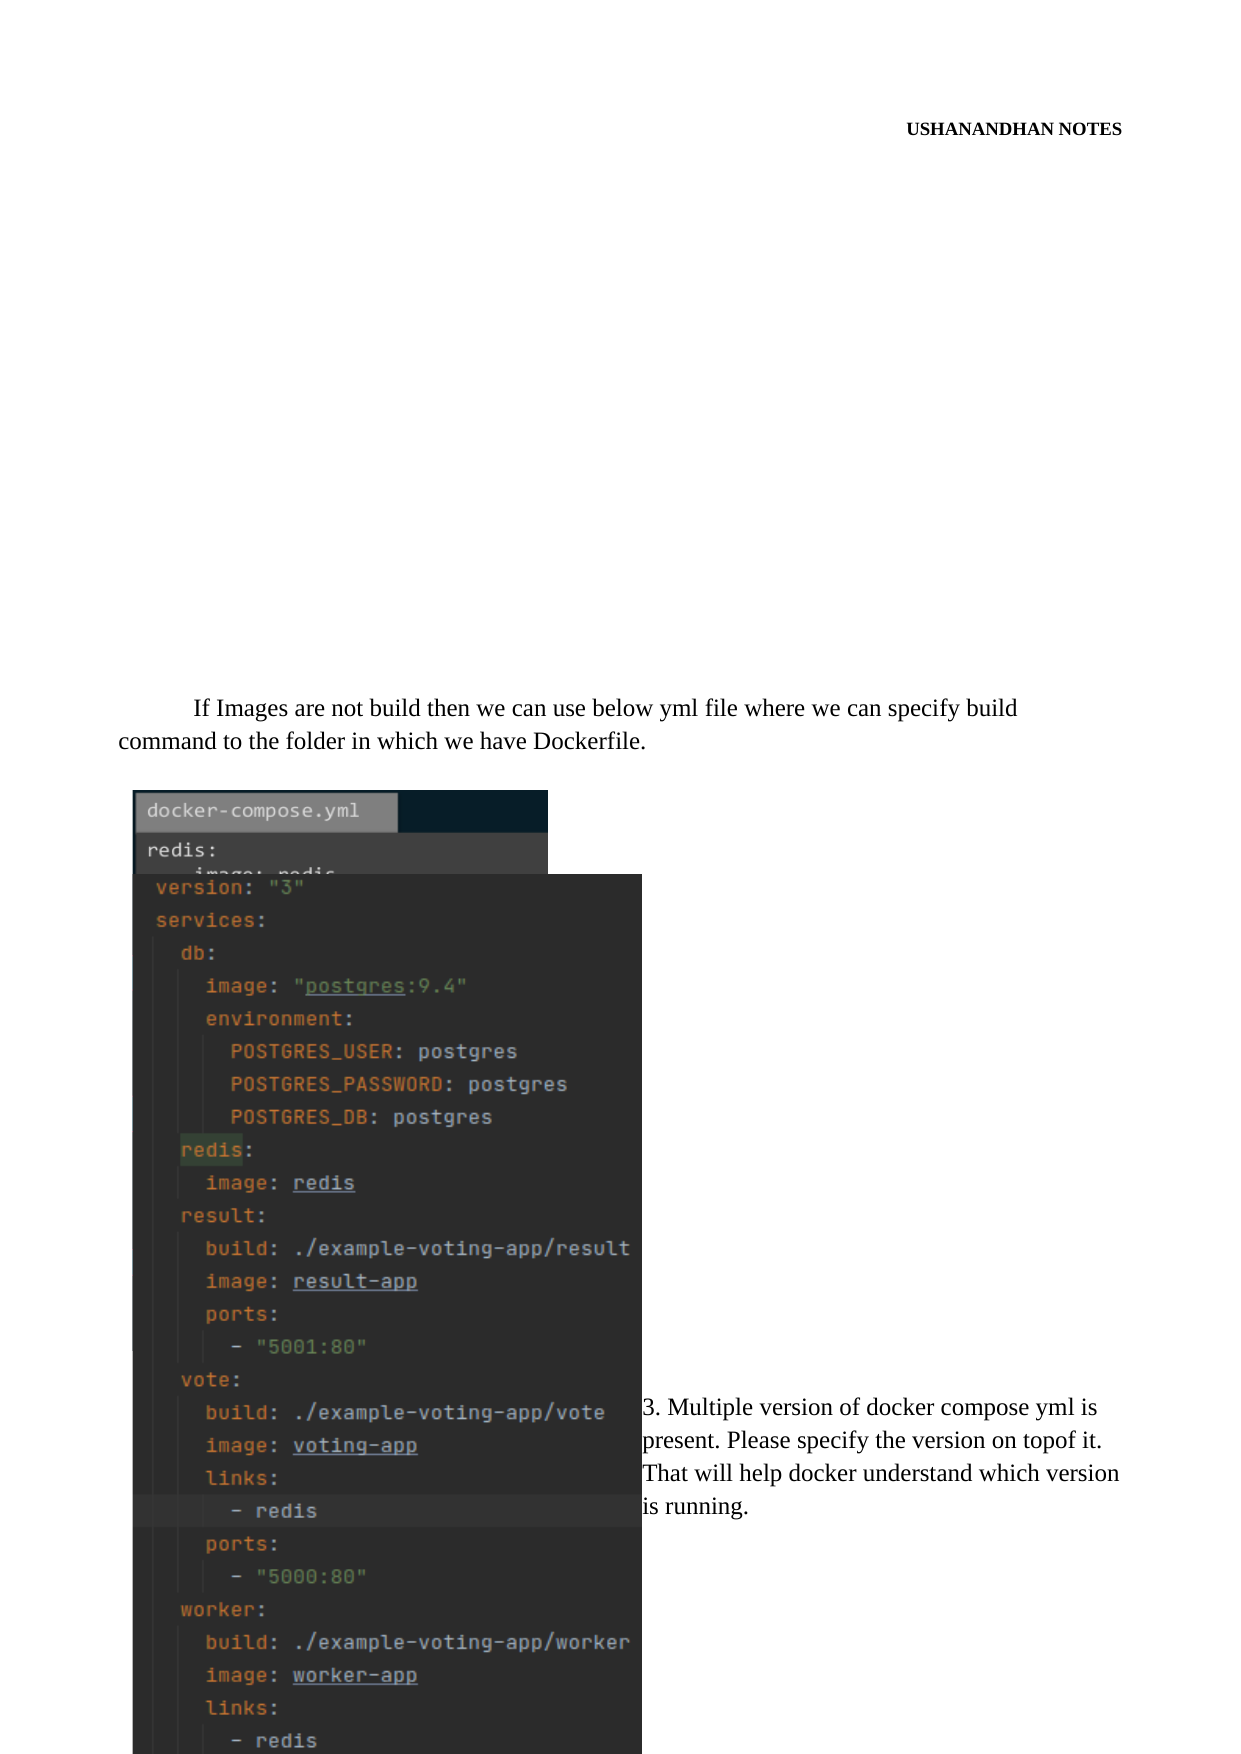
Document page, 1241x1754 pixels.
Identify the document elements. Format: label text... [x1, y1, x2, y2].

picture [132, 790, 642, 1754]
text If Images are not build then we can use below yml file where we can specify build command to the folder in which we have Dockerfile. [118, 693, 1122, 754]
text 3. Multiple version of docker compose yml is present. Please specify the version on topof it. That will help docker understand which version is running. [642, 1392, 1122, 1520]
